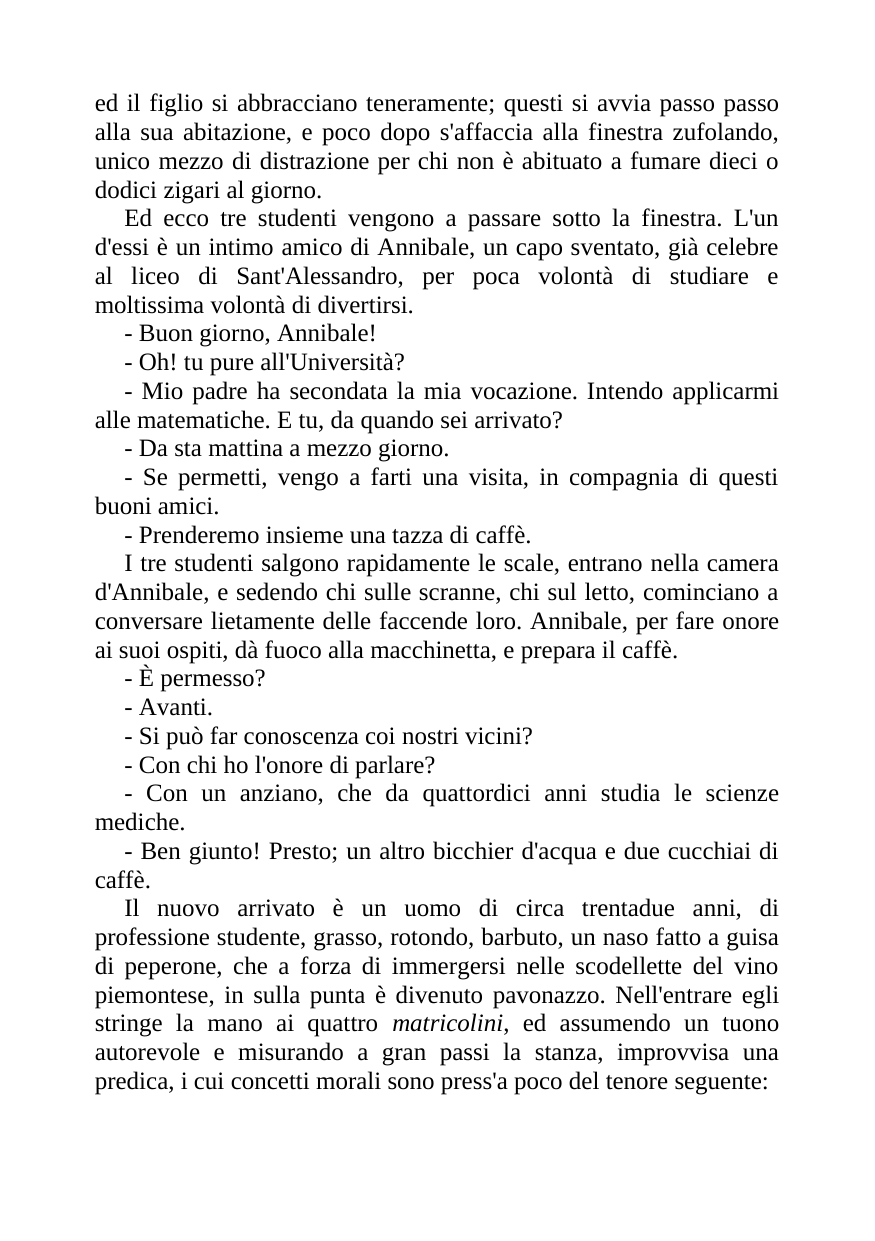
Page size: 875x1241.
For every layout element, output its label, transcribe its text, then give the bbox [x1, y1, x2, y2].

text - Buon giorno, Annibale! [94, 318, 779, 347]
text - Da sta mattina a mezzo giorno. [94, 433, 779, 462]
text - Ben giunto! Presto; un altro bicchier d'acqua e due cucchiai di caffè. [94, 836, 779, 893]
text - Oh! tu pure all'Università? [94, 347, 779, 376]
text ed il figlio si abbracciano teneramente; questi si avvia passo passo alla sua abitazione, e poco dopo s'affaccia alla finestra zufolando, unico mezzo di distrazione per chi non è abituato a fumare dieci o dodici zigari al giorno. [94, 88, 779, 203]
text - Avanti. [94, 692, 779, 721]
text I tre studenti salgono rapidamente le scale, entrano nella camera d'Annibale, e sedendo chi sulle scranne, chi sul letto, cominciano a conversare lietamente delle faccende loro. Annibale, per fare onore ai suoi ospiti, dà fuoco alla macchinetta, e prepara il caffè. [94, 548, 779, 663]
text - Prenderemo insieme una tazza di caffè. [94, 520, 779, 548]
text - Si può far conoscenza coi nostri vicini? [94, 721, 779, 750]
text - Mio padre ha secondata la mia vocazione. Intendo applicarmi alle matematiche. E tu, da quando sei arrivato? [94, 376, 779, 433]
text Il nuovo arrivato è un uomo di circa trentadue anni, di professione studente, grasso, rotondo, barbuto, un naso fatto a guisa di peperone, che a forza di immergersi nelle scodellette del vino piemontese, in sulla punta è divenuto pavonazzo. Nell'entrare egli stringe la mano ai quattro matricolini, ed assumendo un tuono autorevole e misurando a gran passi la stanza, improvvisa una predica, i cui concetti morali sono press'a poco del tenore seguente: [94, 893, 779, 1095]
text - Se permetti, vengo a farti una visita, in compagnia di questi buoni amici. [94, 462, 779, 520]
text - Con un anziano, che da quattordici anni studia le scienze mediche. [94, 778, 779, 836]
text Ed ecco tre studenti vengono a passare sotto la finestra. L'un d'essi è un intimo amico di Annibale, un capo sventato, già celebre al liceo di Sant'Alessandro, per poca volontà di studiare e moltissima volontà di divertirsi. [94, 203, 779, 318]
text - Con chi ho l'onore di parlare? [94, 750, 779, 778]
text - È permesso? [94, 663, 779, 692]
